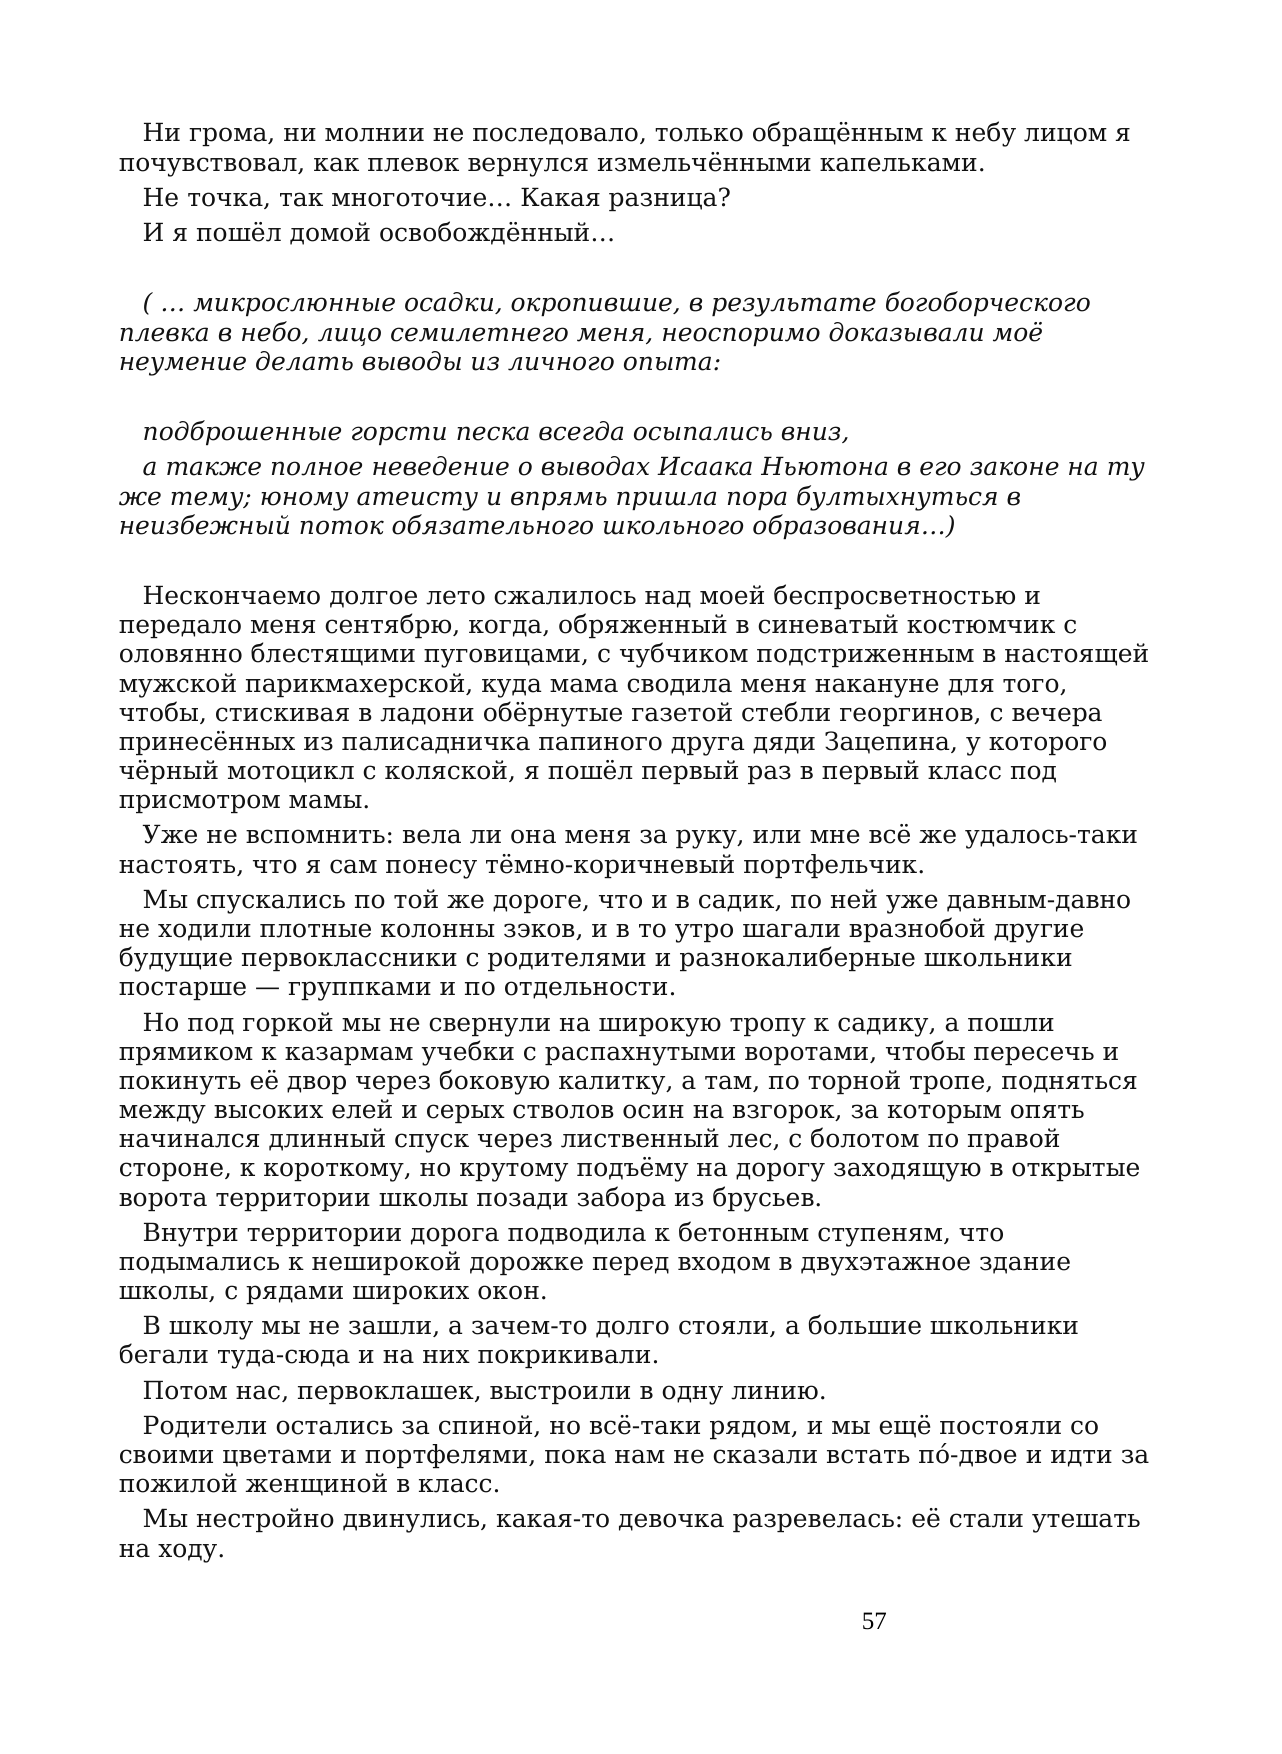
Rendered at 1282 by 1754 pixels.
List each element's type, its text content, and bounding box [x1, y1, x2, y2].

text Мы спускались по той же дороге, что и в садик, по ней уже давным-давно не ходили плотные колонны зэков, и в то утро шагали вразнобой другие будущие первоклассники с родителями и разнокалиберные школьники постарше — группками и по отдельности. [118, 885, 1162, 1002]
text И я пошёл домой освобождённый… [118, 218, 1162, 247]
text подброшенные горсти песка всегда осыпались вниз, [118, 417, 1162, 446]
text Не точка, так многоточие… Какая разница? [118, 183, 1162, 212]
text Нескончаемо долгое лето сжалилось над моей беспросветностью и передало меня сентябрю, когда, обряженный в синеватый костюмчик с оловянно блестящими пуговицами, с чубчиком подстриженным в настоящей мужской парикмахерской, куда мама сводила меня накануне для того, чтобы, стискивая в ладони обёрнутые газетой стебли георгинов, с вечера принесённых из палисадничка папиного друга дяди Зацепина, у которого чёрный мотоцикл с коляской, я пошёл первый раз в первый класс под присмотром мамы. [118, 581, 1162, 814]
text Но под горкой мы не свернули на широкую тропу к садику, а пошли прямиком к казармам учебки с распахнутыми воротами, чтобы пересечь и покинуть её двор через боковую калитку, а там, по торной тропе, подняться между высоких елей и серых стволов осин на взгорок, за которым опять начинался длинный спуск через лиственный лес, с болотом по правой стороне, к короткому, но крутому подъёму на дорогу заходящую в открытые ворота территории школы позади забора из брусьев. [118, 1008, 1162, 1212]
text Мы нестройно двинулись, какая-то девочка разревелась: её стали утешать на ходу. [118, 1504, 1162, 1563]
text а также полное неведение о выводах Исаака Ньютона в его законе на ту же тему; юному атеисту и впрямь пришла пора бултыхнуться в неизбежный поток обязательного школьного образования…) [118, 452, 1162, 540]
text Внутри территории дорога подводила к бетонным ступеням, что подымались к неширокой дорожке перед входом в двухэтажное здание школы, с рядами широких окон. [118, 1218, 1162, 1305]
text Уже не вспомнить: вела ли она меня за руку, или мне всё же удалось-таки настоять, что я сам понесу тёмно-коричневый портфельчик. [118, 821, 1162, 879]
text В школу мы не зашли, а зачем-то долго стояли, а большие школьники бегали туда-сюда и на них покрикивали. [118, 1311, 1162, 1370]
text ( … микрослюнные осадки, окропившие, в результате богоборческого плевка в небо, лицо семилетнего меня, неоспоримо доказывали моё неумение делать выводы из личного опыта: [118, 288, 1162, 376]
text Потом нас, первоклашек, выстроили в одну линию. [118, 1376, 1162, 1405]
text Родители остались за спиной, но всё-таки рядом, и мы ещё постояли со своими цветами и портфелями, пока нам не сказали встать пó-двое и идти за пожилой женщиной в класс. [118, 1411, 1162, 1498]
text Ни грома, ни молнии не последовало, только обращённым к небу лицом я почувствовал, как плевок вернулся измельчёнными капельками. [118, 118, 1162, 177]
